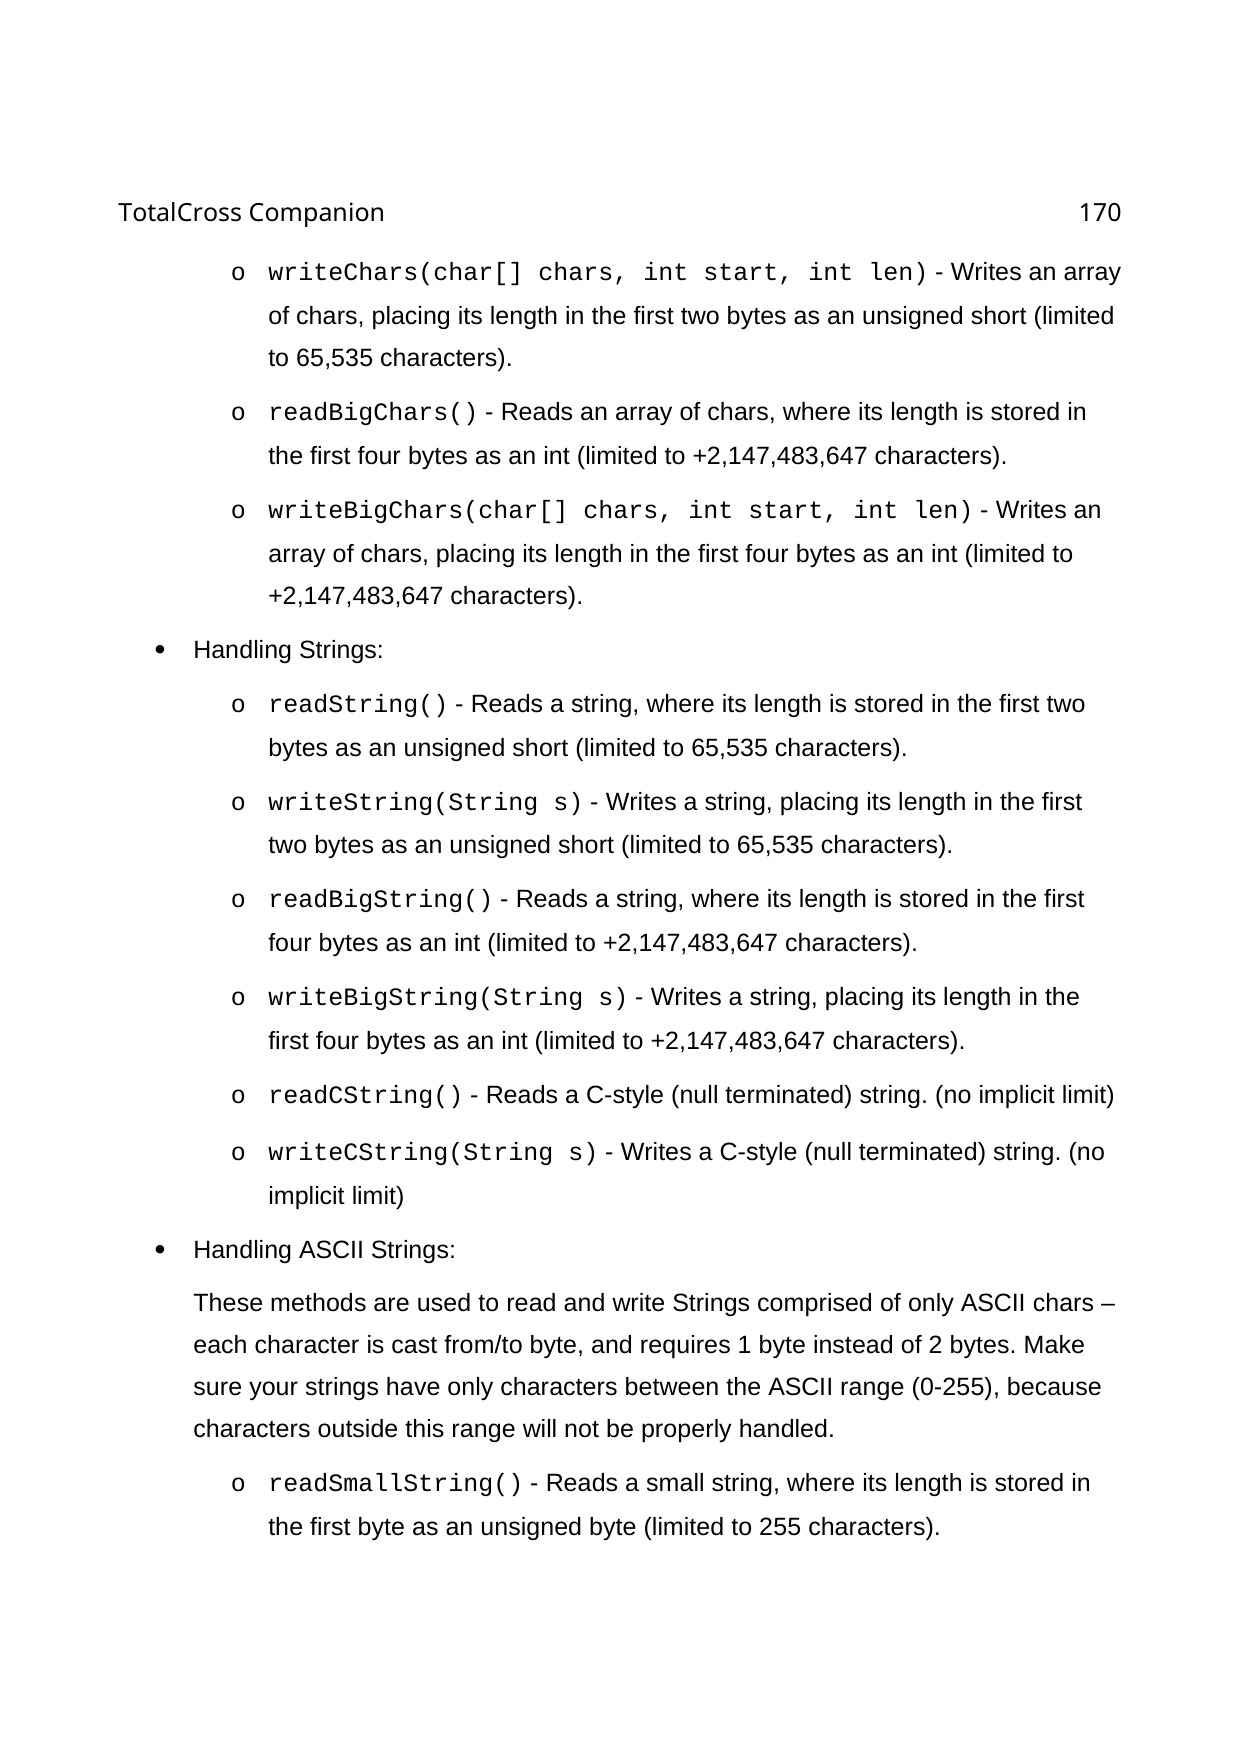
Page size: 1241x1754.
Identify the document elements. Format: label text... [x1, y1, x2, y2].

list writeCString(String s) - Writes a C-style (null terminated) string. (no implicit limit) [231, 1138, 1122, 1210]
list writeString(String s) - Writes a string, placing its length in the first two bytes as an unsigned short (limited to 65,535 characters). [231, 787, 1122, 859]
list writeBigString(String s) - Writes a string, placing its length in the first four bytes as an int (limited to +2,147,483,647 characters). [231, 983, 1122, 1055]
list readSmallString() - Reads a small string, where its length is stored in the first byte as an unsigned byte (limited to 255 characters). [231, 1469, 1122, 1541]
list Handling Strings: [156, 636, 1122, 664]
list writeChars(char[] chars, int start, int len) - Writes an array of chars, placing its length in the first two bytes as an unsigned short (limited to 65,535 characters). [231, 258, 1122, 372]
list Handling ASCII Strings: [156, 1236, 1122, 1263]
list readBigString() - Reads a string, where its length is stored in the first four bytes as an int (limited to +2,147,483,647 characters). [231, 885, 1122, 957]
list readCString() - Reads a C-style (null terminated) string. (no implicit limit) [231, 1081, 1122, 1111]
text These methods are used to read and write Strings comprised of only ASCII chars – each character is cast from/to byte, and requires 1 byte instead of 2 bytes. Make sure your strings have only characters between the ASCII range (0-255), because characters outside this range will not be properly handled. [193, 1289, 1122, 1443]
list readBigChars() - Reads an array of chars, where its length is stored in the first four bytes as an int (limited to +2,147,483,647 characters). [231, 398, 1122, 470]
list writeBigChars(char[] chars, int start, int len) - Writes an array of chars, placing its length in the first four bytes as an int (limited to +2,147,483,647 characters). [231, 496, 1122, 610]
list readString() - Reads a string, where its length is stored in the first two bytes as an unsigned short (limited to 65,535 characters). [231, 689, 1122, 762]
